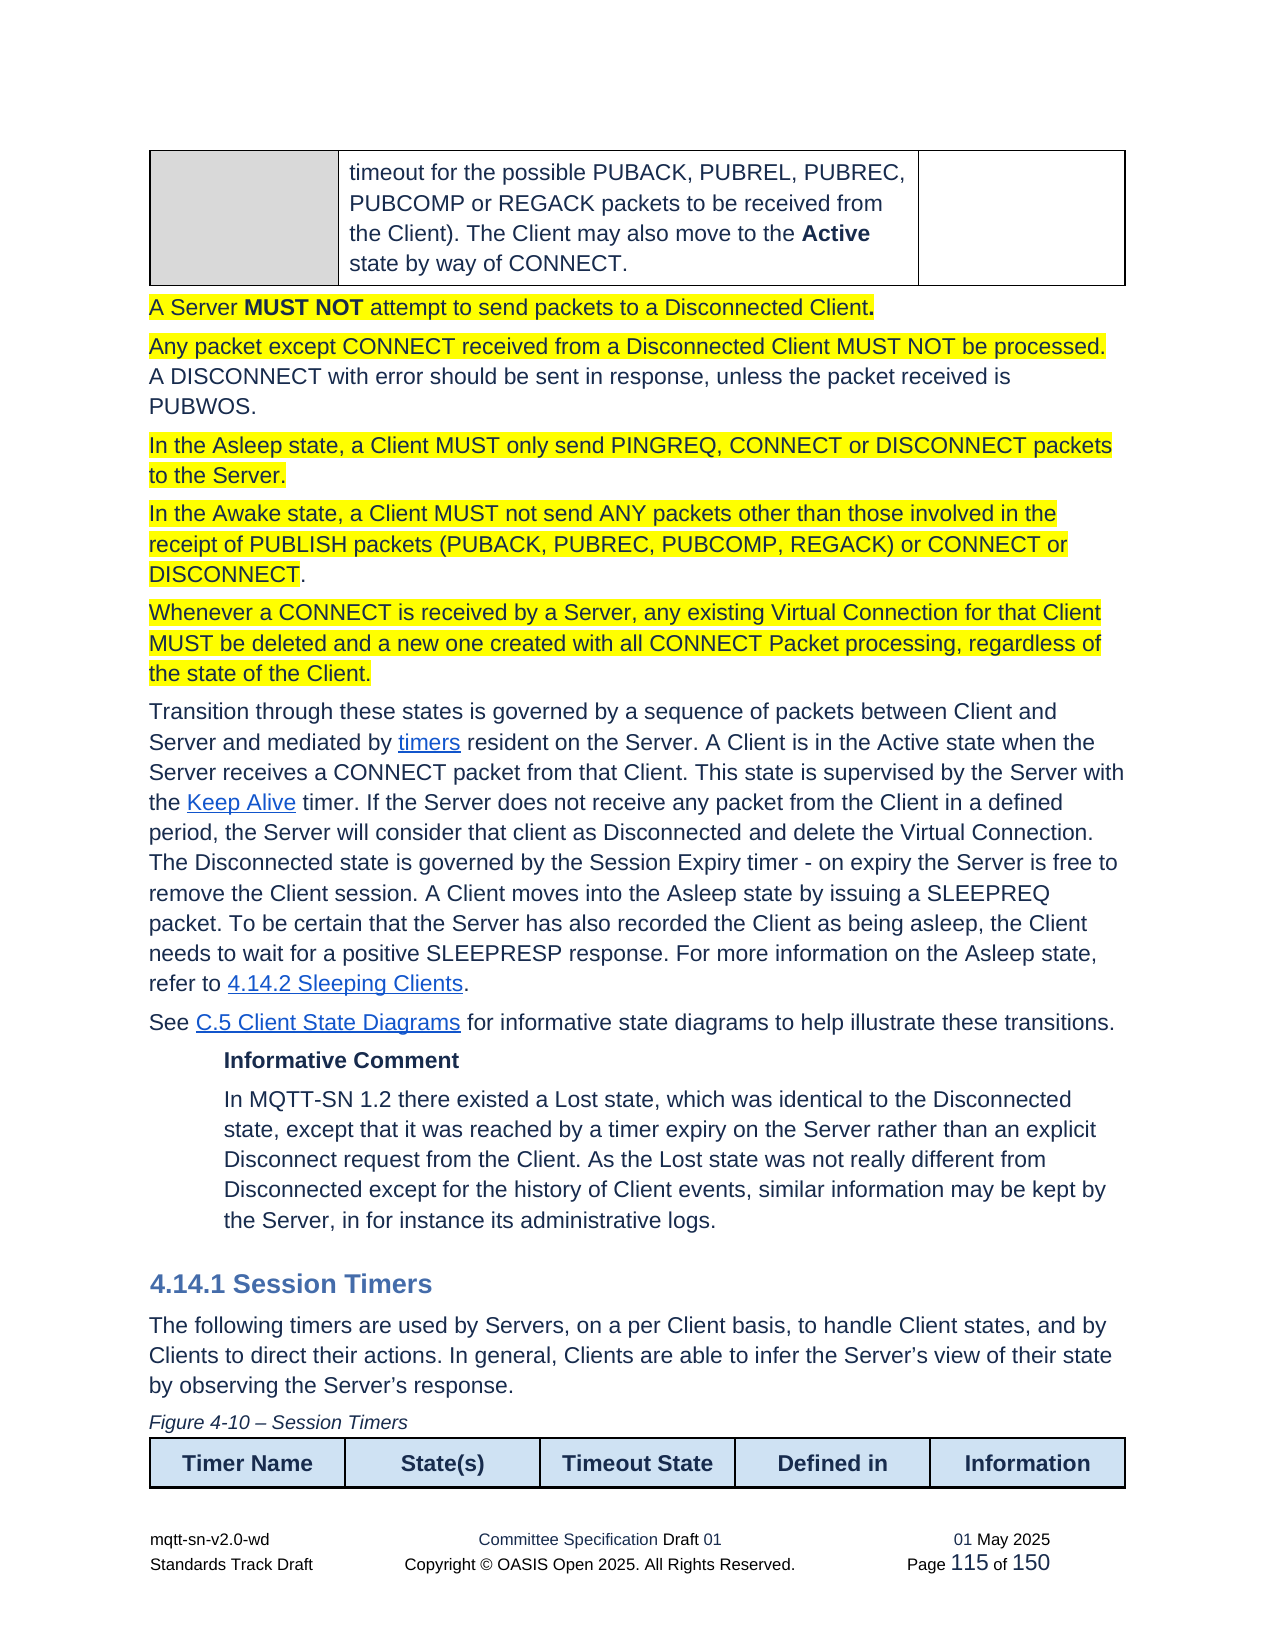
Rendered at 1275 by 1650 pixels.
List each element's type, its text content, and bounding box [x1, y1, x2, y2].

text A Server MUST NOT attempt to send packets to a Disconnected Client. [148, 294, 1124, 320]
text In MQTT-SN 1.2 there existed a Lost state, which was identical to the Disconnected state, except that it was reached by a timer expiry on the Server rather than an explicit Disconnect request from the Client. As the Lost state was not really different from Disconnected except for the history of Client events, similar information may be kept by the Server, in for instance its administrative logs. [223, 1086, 1124, 1233]
text Transition through these states is governed by a sequence of packets between Client and Server and mediated by timers resident on the Server. A Client is in the Active state when the Server receives a CONNECT packet from that Client. This state is supervised by the Server with the Keep Alive timer. If the Server does not receive any packet from the Client in a defined period, the Server will consider that client as Disconnected and delete the Virtual Connection. The Disconnected state is governed by the Session Expiry timer - on expiry the Server is free to remove the Client session. A Client moves into the Asleep state by issuing a SLEEPREQ packet. To be certain that the Server has also recorded the Client as being asleep, the Client needs to wait for a positive SLEEPRESP response. For more information on the Asleep state, refer to 4.14.2 Sleeping Clients. [148, 698, 1124, 996]
table_header Timer Name [151, 1439, 344, 1486]
table_header Timeout State [541, 1439, 734, 1486]
subtitle 4.14.1 Session Timers [150, 1268, 1124, 1299]
text Whenever a CONNECT is received by a Server, any existing Virtual Connection for that Client MUST be deleted and a new one created with all CONNECT Packet processing, regardless of the state of the Client. [148, 599, 1124, 686]
text See C.5 Client State Diagrams for informative state diagrams to help illustrate these transitions. [148, 1009, 1124, 1035]
text Informative Comment [223, 1047, 1124, 1073]
text Any packet except CONNECT received from a Disconnected Client MUST NOT be processed. A DISCONNECT with error should be sent in response, unless the packet received is PUBWOS. [148, 333, 1124, 419]
text In the Awake state, a Client MUST not send ANY packets other than those involved in the receipt of PUBLISH packets (PUBACK, PUBREC, PUBCOMP, REGACK) or CONNECT or DISCONNECT. [148, 500, 1124, 587]
text Figure 4-10 – Session Timers [148, 1411, 1124, 1434]
text In the Asleep state, a Client MUST only send PINGREQ, CONNECT or DISCONNECT packets to the Server. [148, 432, 1124, 488]
table_header State(s) [346, 1439, 539, 1486]
table_cell timeout for the possible PUBACK, PUBREL, PUBREC, PUBCOMP or REGACK packets to be received from the Client). The Client may also move to the Active state by way of CONNECT. [339, 151, 918, 285]
table_cell [919, 151, 1124, 285]
table_cell [151, 151, 338, 285]
text The following timers are used by Servers, on a per Client basis, to handle Client states, and by Clients to direct their actions. In general, Clients are able to infer the Server’s view of their state by observing the Server’s response. [148, 1312, 1124, 1399]
table_header Information [931, 1439, 1124, 1486]
table_header Defined in [736, 1439, 929, 1486]
